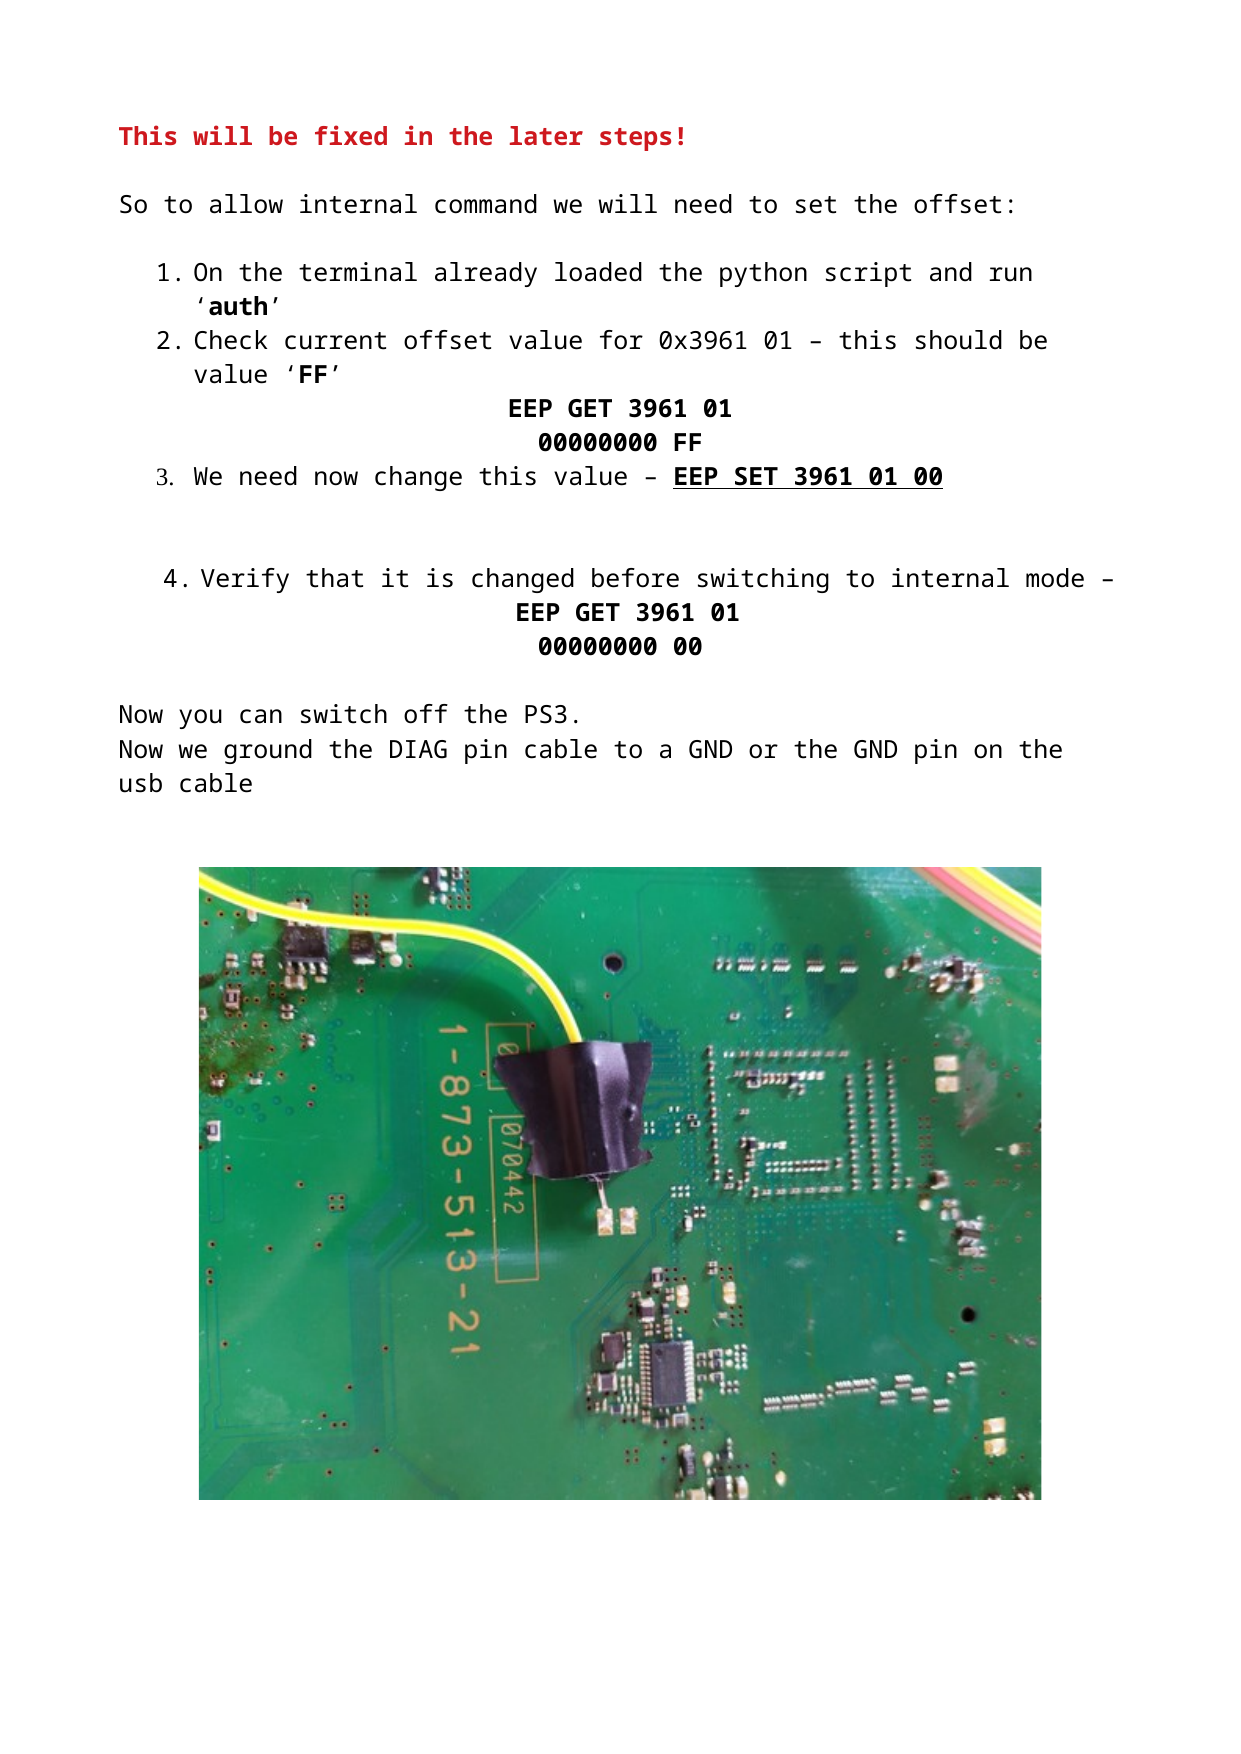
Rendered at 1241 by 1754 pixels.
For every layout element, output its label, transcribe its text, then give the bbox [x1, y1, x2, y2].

text 00000000 00 [118, 629, 1122, 663]
picture [198, 867, 1042, 1500]
list Verify that it is changed before switching to internal mode – [156, 561, 1122, 595]
text Now we ground the DIAG pin cable to a GND or the GND pin on the usb cable [118, 731, 1122, 799]
text So to allow internal command we will need to set the offset: [118, 186, 1122, 220]
list Check current offset value for 0x3961 01 – this should be value ‘FF’ [156, 322, 1122, 391]
list We need now change this value – EEP SET 3961 01 00 [156, 459, 1122, 493]
text Now you can switch off the PS3. [118, 697, 1122, 731]
text This will be fixed in the later steps! [118, 118, 1122, 152]
text EEP GET 3961 01 [118, 595, 1122, 629]
text 00000000 FF [118, 425, 1122, 459]
text EEP GET 3961 01 [118, 391, 1122, 425]
list On the terminal already loaded the python script and run ‘auth’ [156, 254, 1122, 322]
